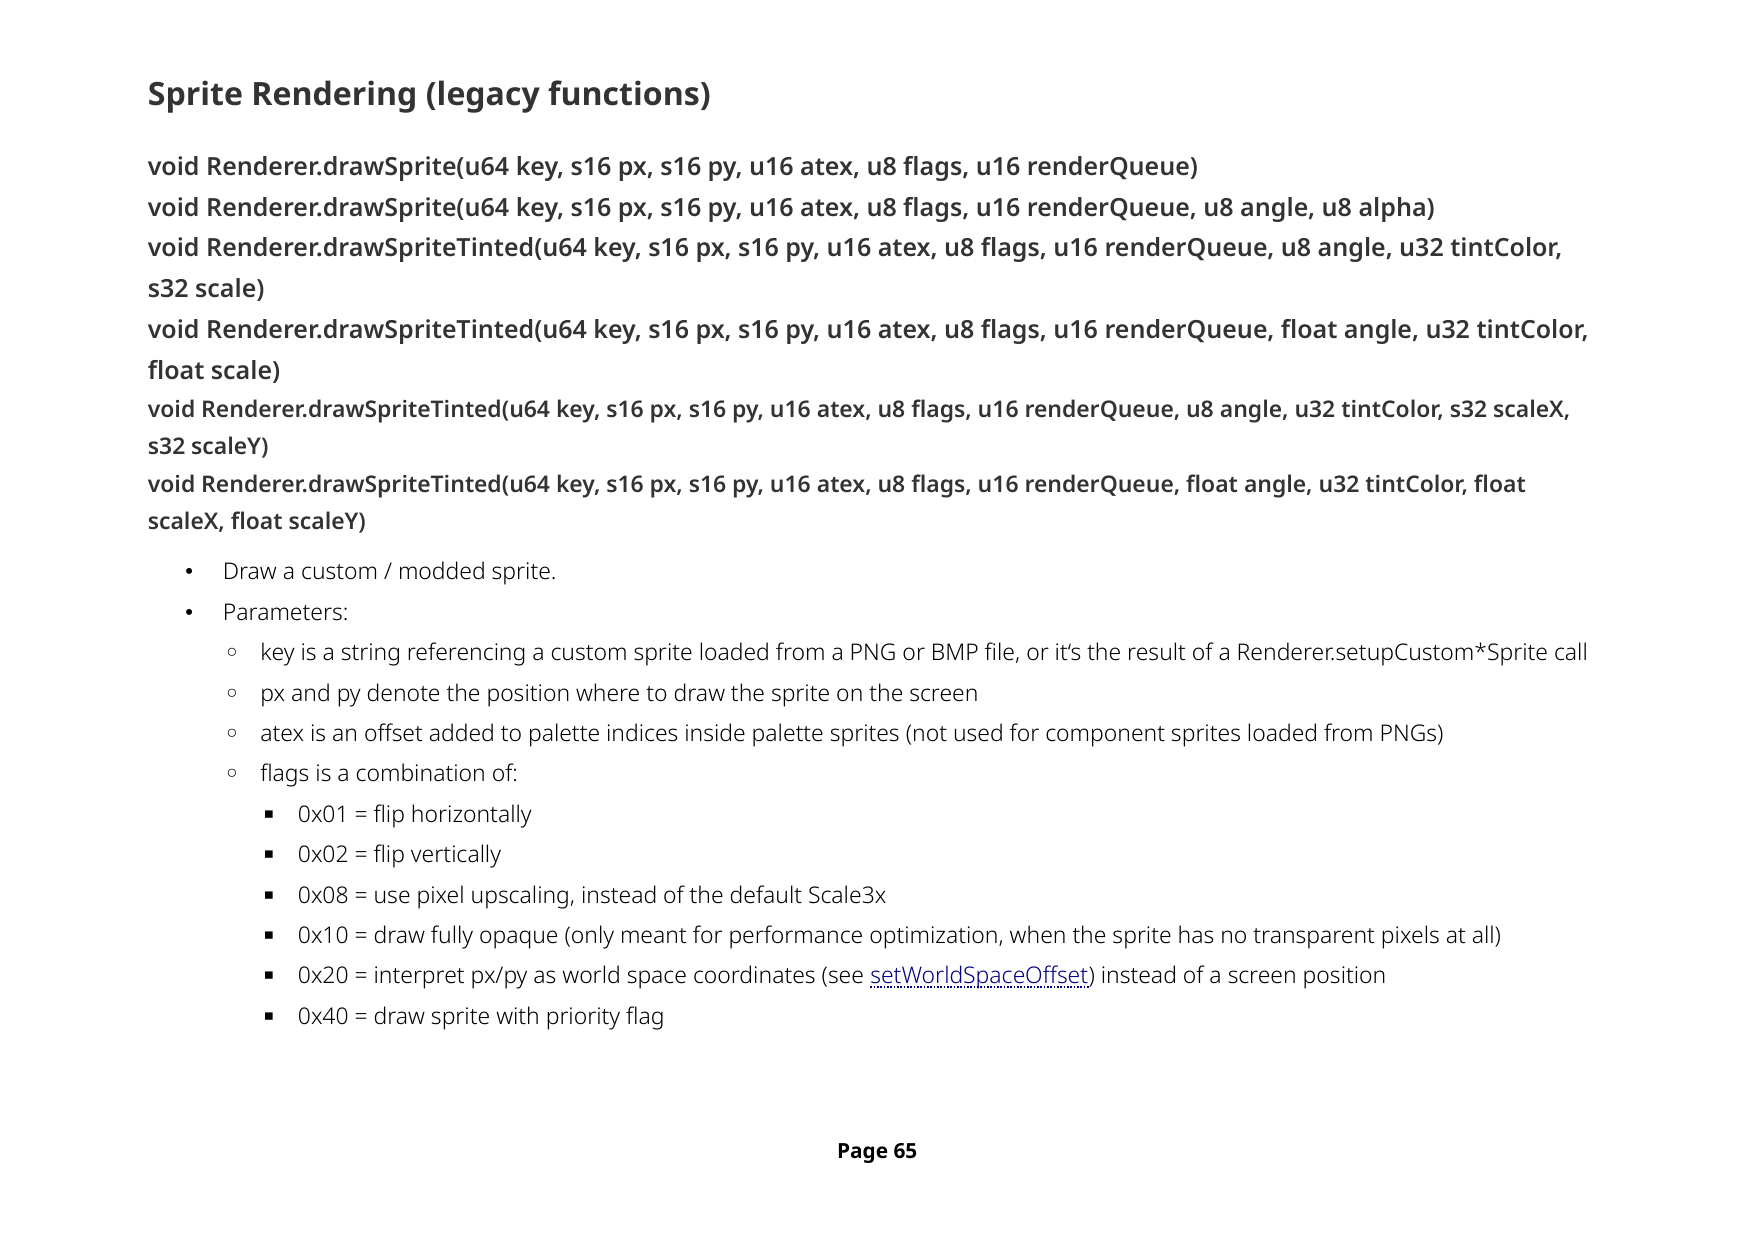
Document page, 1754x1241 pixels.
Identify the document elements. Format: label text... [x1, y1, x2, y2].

list 0x40 = draw sprite with priority flag [260, 1000, 1606, 1031]
list key is a string referencing a custom sprite loaded from a PNG or BMP file, or it‘s the result of a Renderer.setupCustom*Sprite call [223, 636, 1606, 667]
list 0x20 = interpret px/py as world space coordinates (see setWorldSpaceOffset) instead of a screen position [260, 959, 1606, 991]
list 0x01 = flip horizontally [260, 798, 1606, 829]
list flags is a combination of: [223, 757, 1606, 789]
list Parameters: [185, 596, 1606, 627]
list atex is an offset added to palette indices inside palette sprites (not used for component sprites loaded from PNGs) [223, 717, 1606, 748]
list 0x10 = draw fully opaque (only meant for performance optimization, when the sprite has no transparent pixels at all) [260, 919, 1606, 950]
subtitle Sprite Rendering (legacy functions) [148, 71, 1606, 114]
list px and py denote the position where to draw the sprite on the screen [223, 677, 1606, 708]
subtitle void Renderer.drawSprite(u64 key, s16 px, s16 py, u16 atex, u8 flags, u16 renderQueue) void Renderer.drawSprite(u64 key, s16 px, s16 py, u16 atex, u8 flags, u16 renderQueue, u8 angle, u8 alpha) void Renderer.drawSpriteTinted(u64 key, s16 px, s16 py, u16 atex, u8 flags, u16 renderQueue, u8 angle, u32 tintColor, s32 scale) void Renderer.drawSpriteTinted(u64 key, s16 px, s16 py, u16 atex, u8 flags, u16 renderQueue, float angle, u32 tintColor, float scale) void Renderer.drawSpriteTinted(u64 key, s16 px, s16 py, u16 atex, u8 flags, u16 renderQueue, u8 angle, u32 tintColor, s32 scaleX, s32 scaleY) void Renderer.drawSpriteTinted(u64 key, s16 px, s16 py, u16 atex, u8 flags, u16 renderQueue, float angle, u32 tintColor, float scaleX, float scaleY) [148, 148, 1606, 537]
list 0x02 = flip vertically [260, 838, 1606, 869]
list Draw a custom / modded sprite. [185, 555, 1606, 587]
list 0x08 = use pixel upscaling, instead of the default Scale3x [260, 879, 1606, 910]
